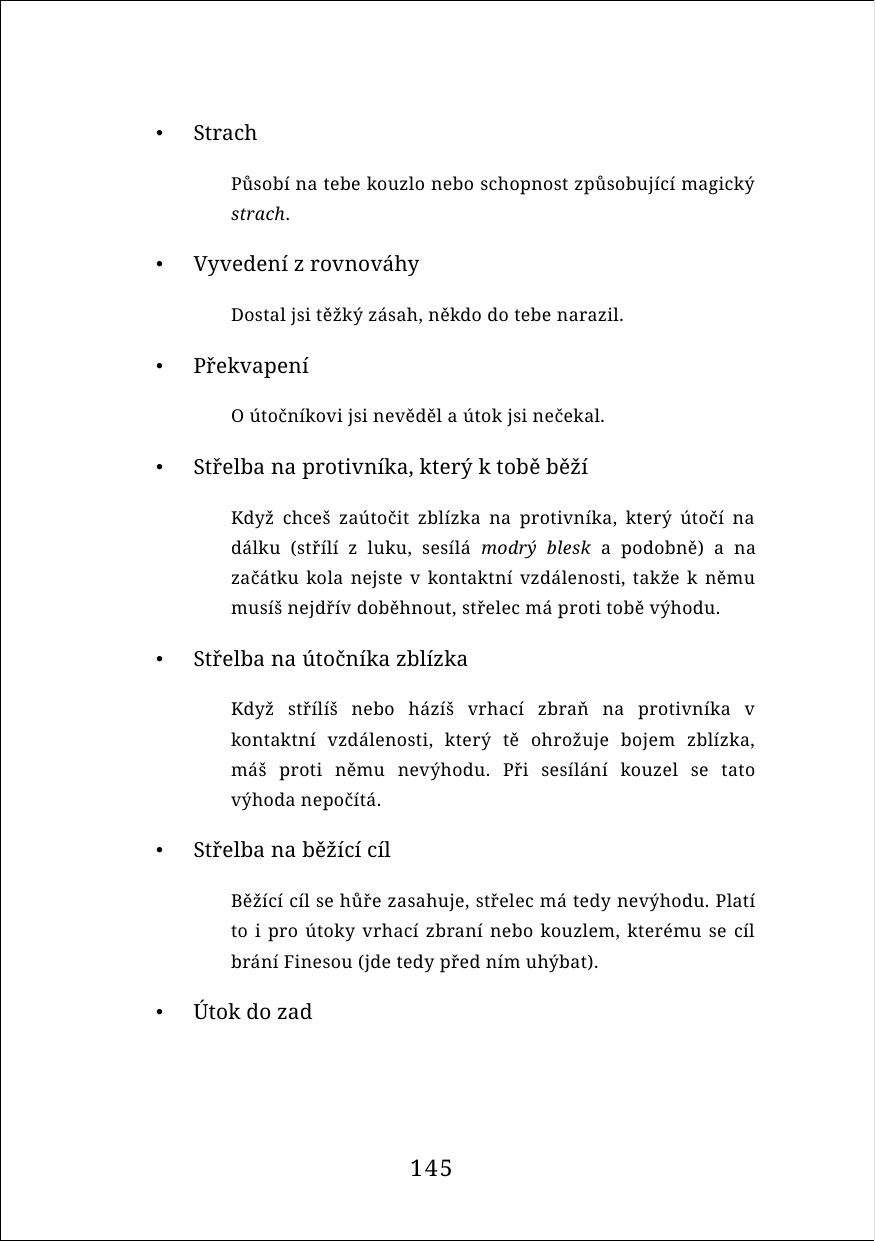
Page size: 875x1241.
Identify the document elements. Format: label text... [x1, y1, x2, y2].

list Když střílíš nebo házíš vrhací zbraň na protivníka v kontaktní vzdálenosti, který tě ohrožuje bojem zblízka, máš proti němu nevýhodu. Při sesílání kouzel se tato výhoda nepočítá. [193, 697, 756, 812]
list Střelba na protivníka, který k tobě běží [156, 452, 756, 480]
list Když chceš zaútočit zblízka na protivníka, který útočí na dálku (střílí z luku, sesílá modrý blesk a podobně) a na začátku kola nejste v kontaktní vzdálenosti, takže k němu musíš nejdřív doběhnout, střelec má proti tobě výhodu. [193, 505, 756, 620]
list Působí na tebe kouzlo nebo schopnost způsobující magický strach. [193, 171, 756, 226]
list Vyvedení z rovnováhy [156, 249, 756, 278]
list Strach [156, 118, 756, 147]
list Dostal jsi těžký zásah, někdo do tebe narazil. [193, 303, 756, 327]
list Střelba na útočníka zblízka [156, 644, 756, 672]
list Střelba na běžící cíl [156, 835, 756, 864]
list Útok do zad [156, 997, 756, 1025]
list Běžící cíl se hůře zasahuje, střelec má tedy nevýhodu. Platí to i pro útoky vrhací zbraní nebo kouzlem, kterému se cíl brání Finesou (jde tedy před ním uhýbat). [193, 889, 756, 973]
list O útočníkovi jsi nevěděl a útok jsi nečekal. [193, 404, 756, 428]
list Překvapení [156, 351, 756, 379]
